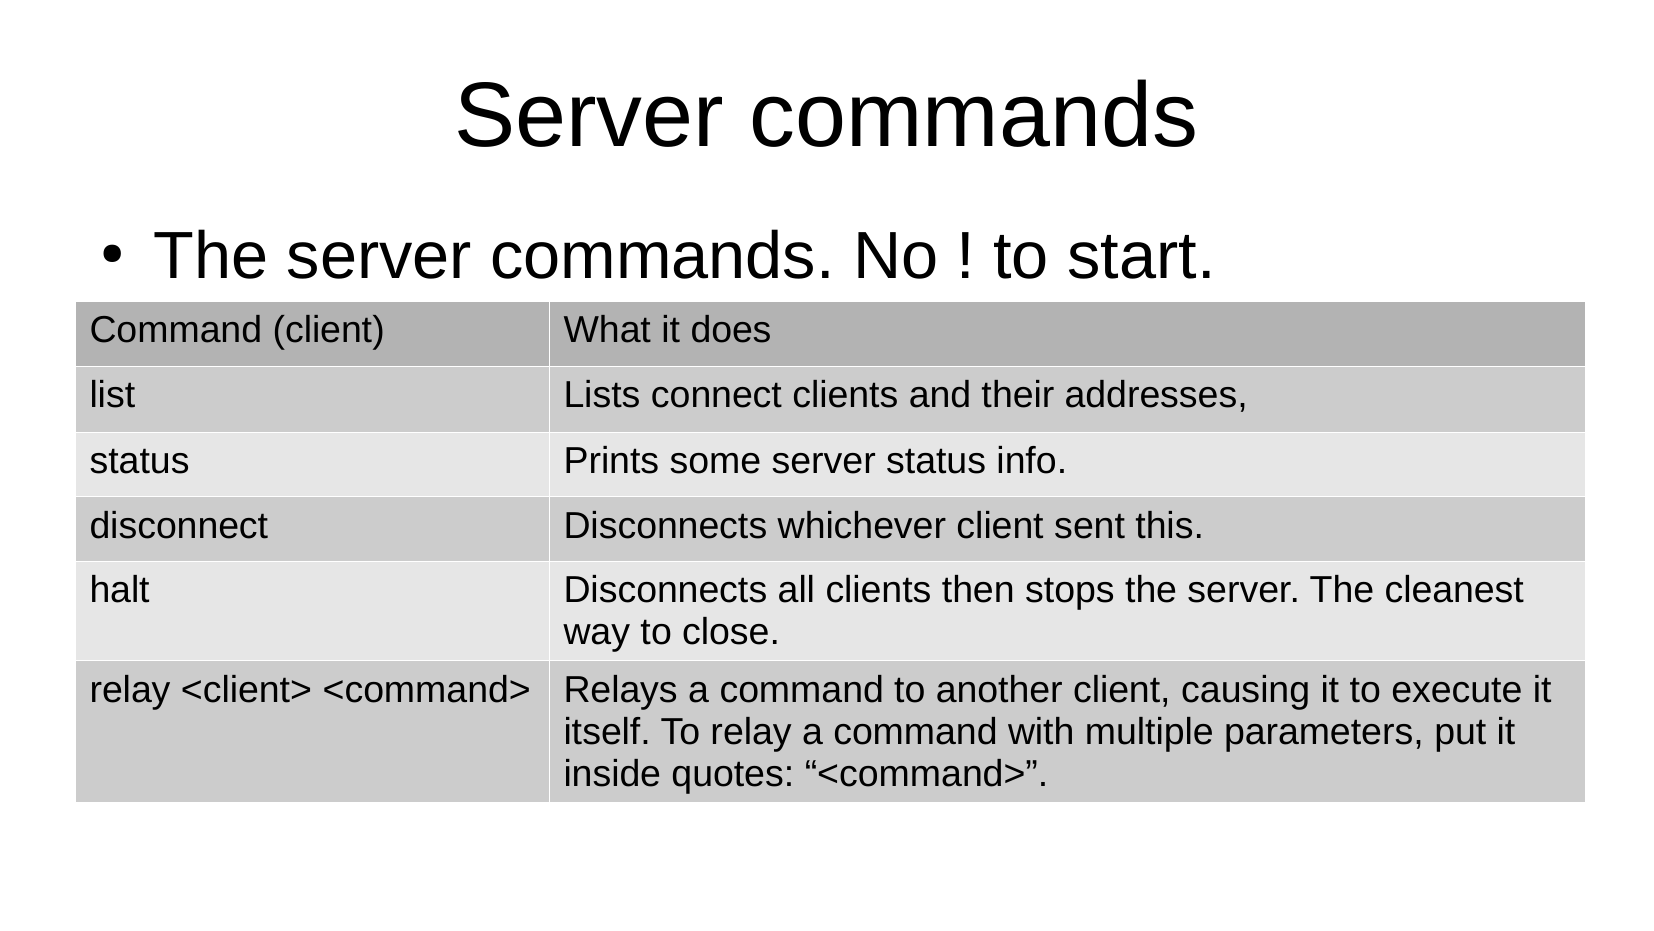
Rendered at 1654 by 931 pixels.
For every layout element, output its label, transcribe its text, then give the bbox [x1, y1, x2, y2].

table_cell list [76, 367, 549, 432]
table_cell relay <client> <command> [76, 661, 549, 802]
table_cell status [76, 433, 549, 496]
table_cell Lists connect clients and their addresses, [550, 367, 1585, 432]
table_cell Disconnects whichever client sent this. [550, 497, 1585, 561]
table_header What it does [550, 302, 1585, 366]
table_cell Relays a command to another client, causing it to execute it itself. To relay a command with multiple parameters, put it inside quotes: “<command>”. [550, 661, 1585, 802]
table_cell Prints some server status info. [550, 433, 1585, 496]
table_cell Disconnects all clients then stops the server. The cleanest way to close. [550, 562, 1585, 660]
list The server commands. No ! to start. [82, 217, 1571, 301]
table_cell disconnect [76, 497, 549, 561]
table_header Command (client) [76, 302, 549, 366]
title Server commands [82, 37, 1571, 193]
table_cell halt [76, 562, 549, 660]
